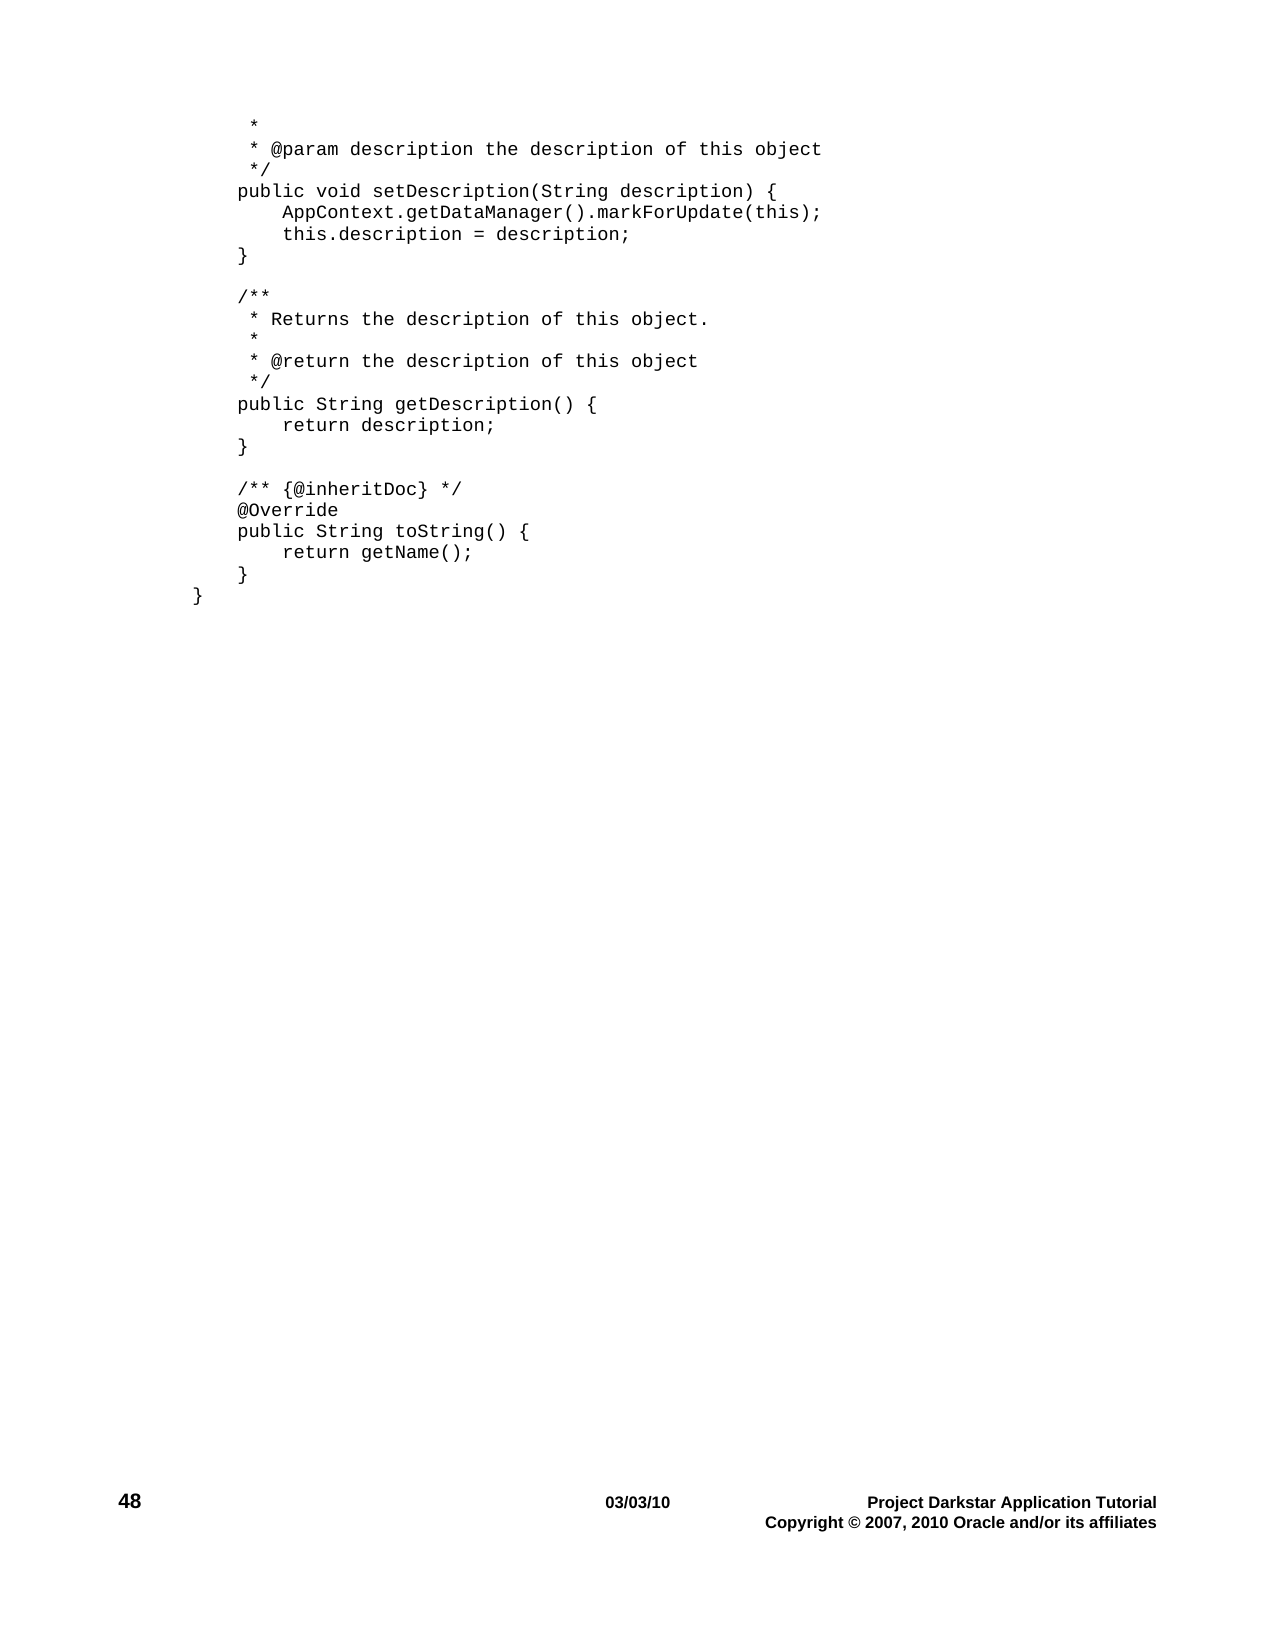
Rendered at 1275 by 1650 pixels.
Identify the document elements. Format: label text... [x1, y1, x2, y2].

text * * @param description the description of this object */ public void setDescription(String description) { AppContext.getDataManager().markForUpdate(this); this.description = description; } /** * Returns the description of this object. * * @return the description of this object */ public String getDescription() { return description; } /** {@inheritDoc} */ @Override public String toString() { return getName(); } } [192, 118, 1098, 628]
